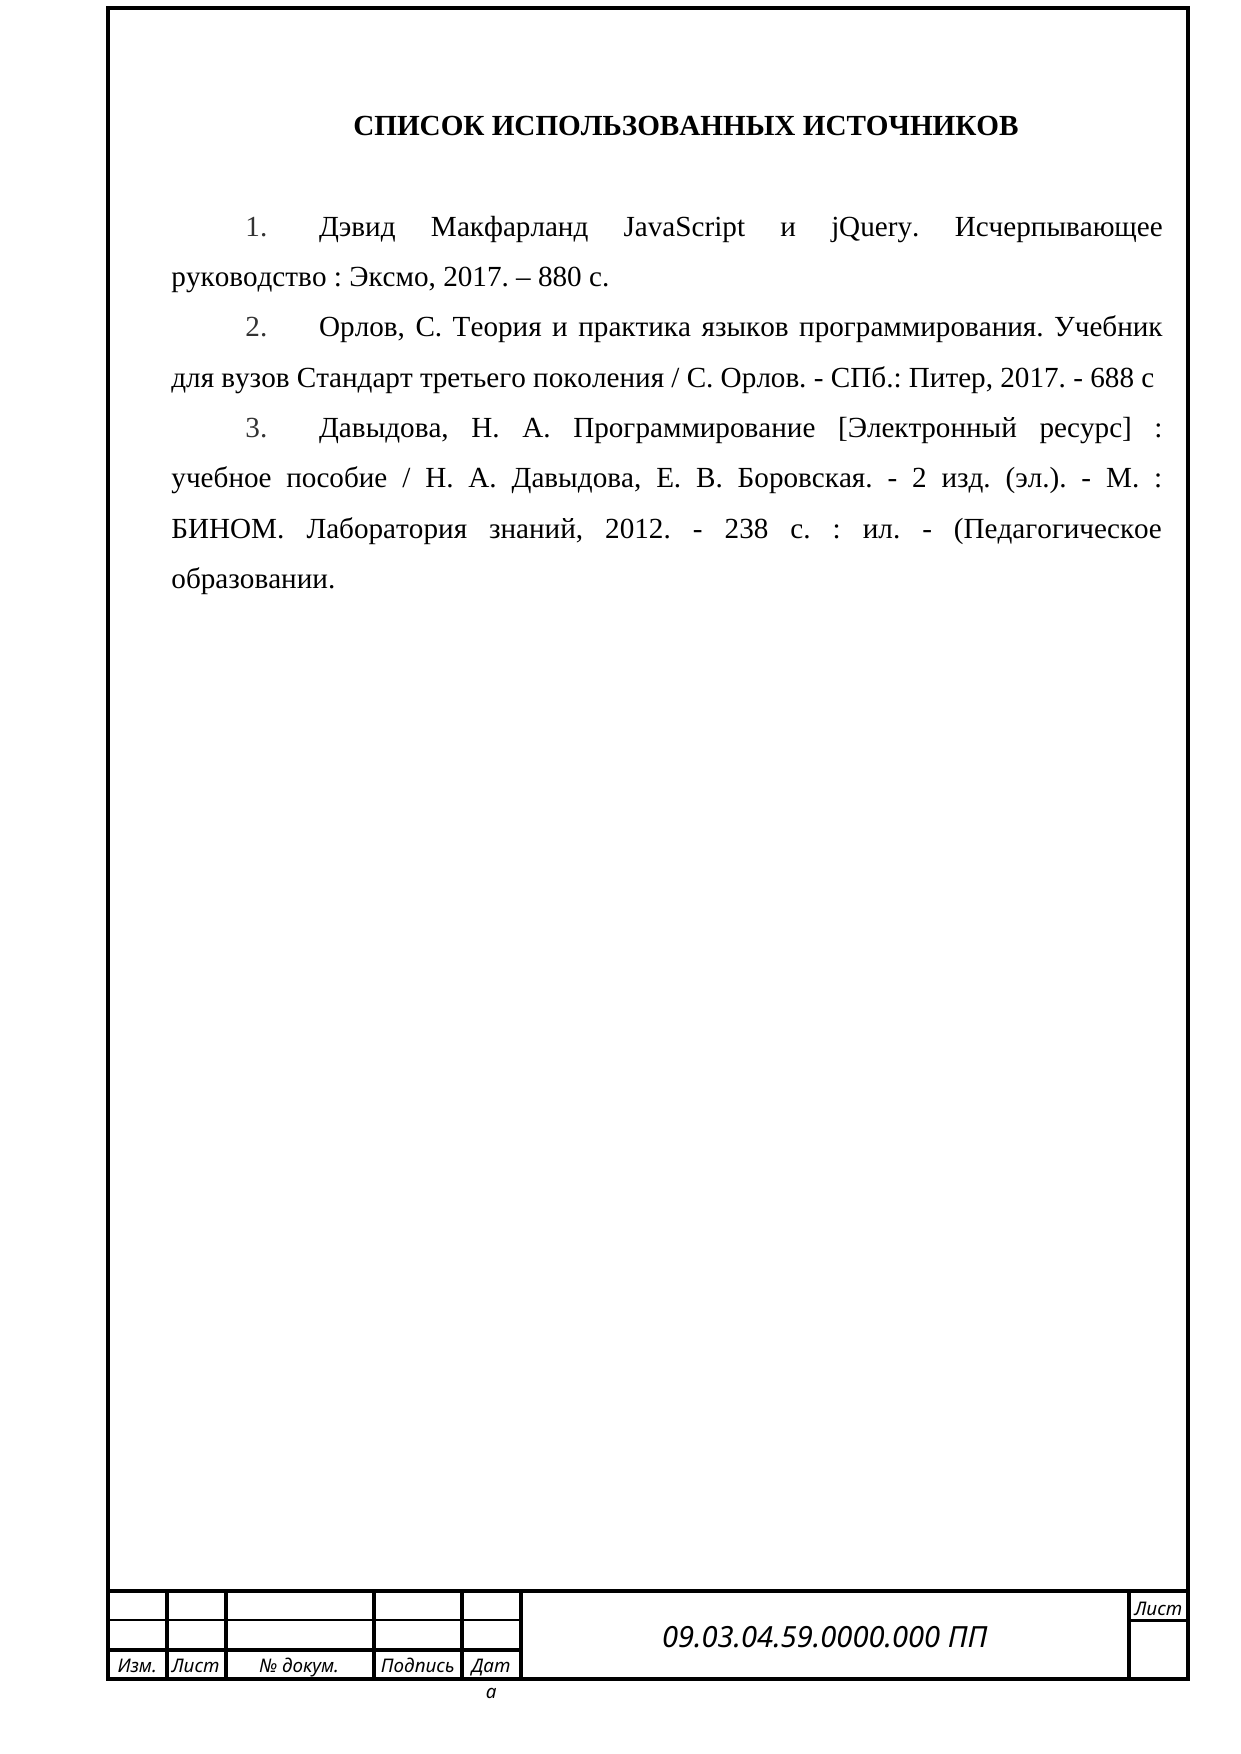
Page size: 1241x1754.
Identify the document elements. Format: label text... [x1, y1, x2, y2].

list Орлов, С. Теория и практика языков программирования. Учебник для вузов Стандарт третьего поколения / С. Орлов. - СПб.: Питер, 2017. - 688 c [171, 309, 1163, 393]
list Дэвид Макфарланд JavaScript и jQuery. Исчерпывающее руководство : Эксмо, 2017. – 880 с. [171, 209, 1163, 293]
subtitle СПИСОК ИСПОЛЬЗОВАННЫХ ИСТОЧНИКОВ [208, 108, 1163, 142]
list Давыдова, Н. А. Программирование [Электронный ресурс] : учебное пособие / Н. А. Давыдова, Е. В. Боровская. - 2 изд. (эл.). - М. : БИНОМ. Лаборатория знаний, 2012. - 238 с. : ил. - (Педагогическое образовании. [171, 410, 1163, 594]
